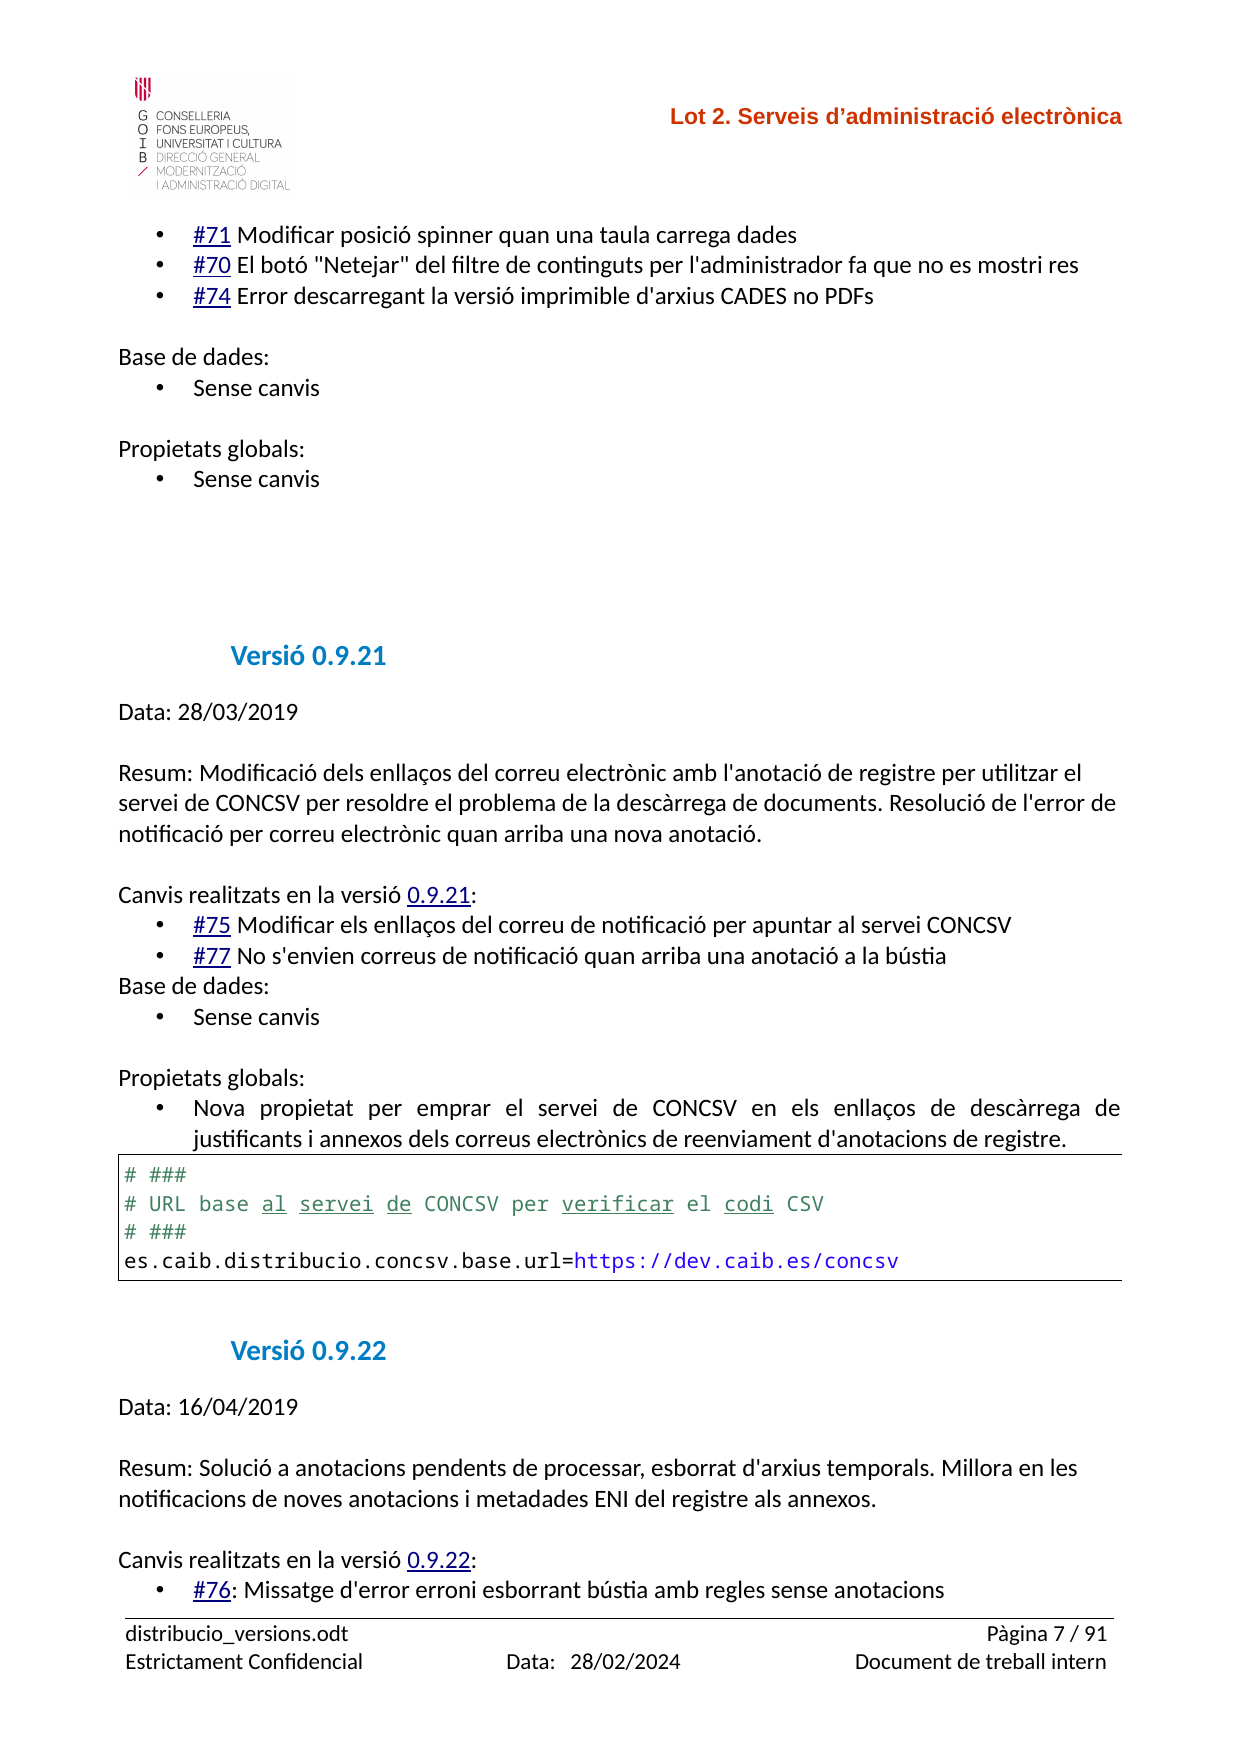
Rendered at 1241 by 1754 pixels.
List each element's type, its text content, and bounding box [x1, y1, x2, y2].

text Data: 16/04/2019 [118, 1391, 1122, 1422]
text Data: 28/03/2019 [118, 696, 1122, 726]
subtitle Versió 0.9.22 [153, 1332, 1122, 1368]
text Propietats globals: [118, 433, 1122, 463]
list Sense canvis [156, 1001, 1122, 1032]
list Sense canvis [156, 463, 1122, 494]
list #75 Modificar els enllaços del correu de notificació per apuntar al servei CONCSV [156, 909, 1122, 940]
text Resum: Solució a anotacions pendents de processar, esborrat d'arxius temporals. Millora en les notificacions de noves anotacions i metadades ENI del registre als annexos. [118, 1452, 1122, 1513]
list #77 No s'envien correus de notificació quan arriba una anotació a la bústia [156, 940, 1122, 971]
list #74 Error descarregant la versió imprimible d'arxius CADES no PDFs [156, 280, 1122, 311]
picture [126, 70, 299, 197]
text Canvis realitzats en la versió 0.9.21: [118, 879, 1122, 909]
text Resum: Modificació dels enllaços del correu electrònic amb l'anotació de registre per utilitzar el servei de CONCSV per resoldre el problema de la descàrrega de documents. Resolució de l'error de notificació per correu electrònic quan arriba una nova anotació. [118, 757, 1122, 848]
text Base de dades: [118, 971, 1122, 1001]
list #70 El botó "Netejar" del filtre de continguts per l'administrador fa que no es mostri res [156, 250, 1122, 280]
text Canvis realitzats en la versió 0.9.22: [118, 1544, 1122, 1574]
list #76: Missatge d'error erroni esborrant bústia amb regles sense anotacions [156, 1574, 1122, 1605]
text Propietats globals: [118, 1062, 1122, 1093]
text Base de dades: [118, 341, 1122, 372]
table_header # ### # URL base al servei de CONCSV per verificar el codi CSV # ### es.caib.distribucio.concsv.base.url=https://dev.caib.es/concsv [119, 1155, 1122, 1280]
list #71 Modificar posició spinner quan una taula carrega dades [156, 219, 1122, 250]
list Nova propietat per emprar el servei de CONCSV en els enllaços de descàrrega de justificants i annexos dels correus electrònics de reenviament d'anotacions de registre. [156, 1093, 1122, 1154]
subtitle Versió 0.9.21 [153, 637, 1122, 672]
list Sense canvis [156, 372, 1122, 402]
